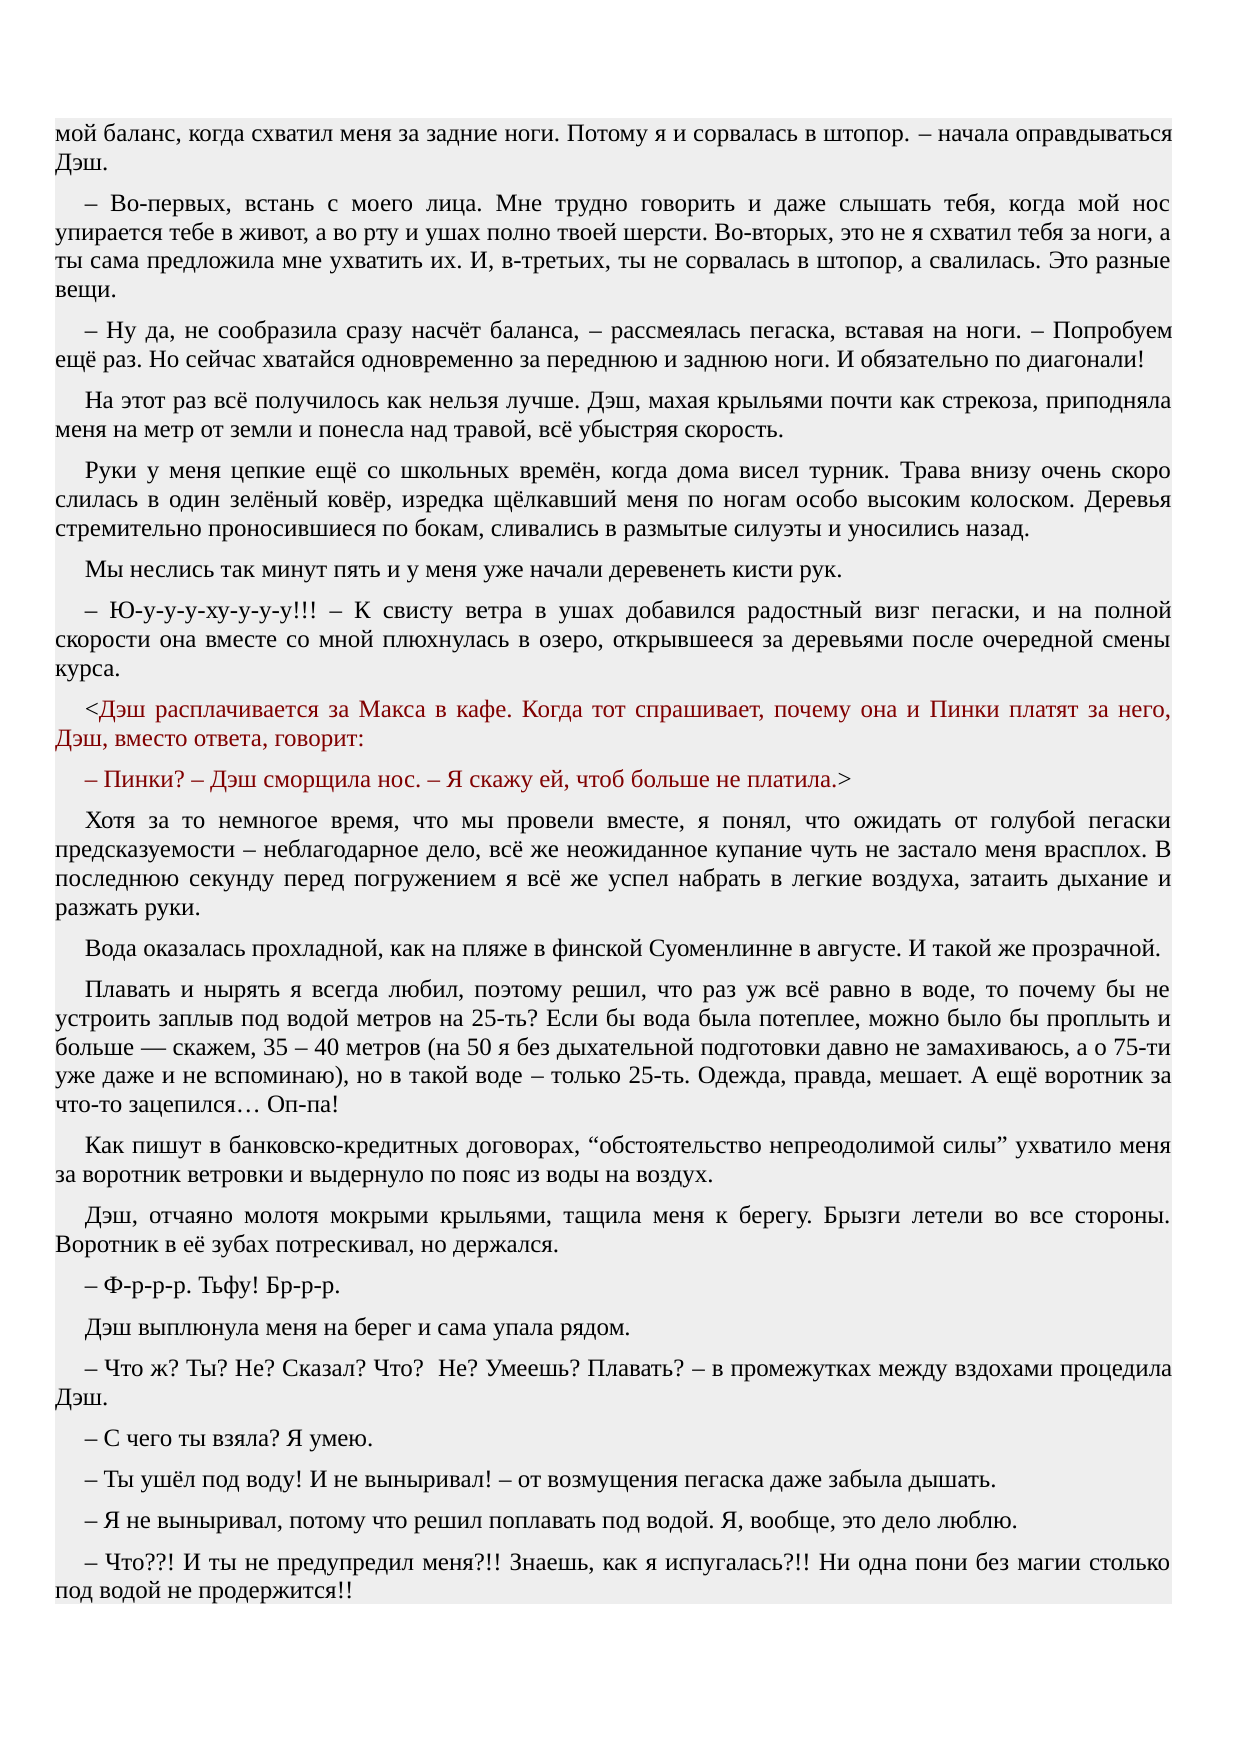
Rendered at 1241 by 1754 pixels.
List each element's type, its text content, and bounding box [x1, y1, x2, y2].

text Дэш, отчаяно молотя мокрыми крыльями, тащила меня к берегу. Брызги летели во все стороны. Воротник в её зубах потрескивал, но держался. [55, 1201, 1172, 1258]
text – Что ж? Ты? Не? Сказал? Что? Не? Умеешь? Плавать? – в промежутках между вздохами процедила Дэш. [55, 1353, 1172, 1411]
text – С чего ты взяла? Я умею. [55, 1423, 1172, 1452]
text – Я не выныривал, потому что решил поплавать под водой. Я, вообще, это дело люблю. [55, 1506, 1172, 1534]
text – Ю-у-у-у-ху-у-у-у!!! – К свисту ветра в ушах добавился радостный визг пегаски, и на полной скорости она вместе со мной плюхнулась в озеро, открывшееся за деревьями после очередной смены курса. [55, 596, 1172, 682]
text Как пишут в банковско-кредитных договорах, “обстоятельство непреодолимой силы” ухватило меня за воротник ветровки и выдернуло по пояс из воды на воздух. [55, 1131, 1172, 1188]
text – Что??! И ты не предупредил меня?!! Знаешь, как я испугалась?!! Ни одна пони без магии столько под водой не продержится!! [55, 1547, 1172, 1604]
text – Ты ушёл под воду! И не выныривал! – от возмущения пегаска даже забыла дышать. [55, 1464, 1172, 1493]
text Руки у меня цепкие ещё со школьных времён, когда дома висел турник. Трава внизу очень скоро слилась в один зелёный ковёр, изредка щёлкавший меня по ногам особо высоким колоском. Деревья стремительно проносившиеся по бокам, сливались в размытые силуэты и уносились назад. [55, 456, 1172, 542]
text – Пинки? – Дэш сморщила нос. – Я скажу ей, чтоб больше не платила.> [55, 764, 1172, 793]
text – Ну да, не сообразила сразу насчёт баланса, – рассмеялась пегаска, вставая на ноги. – Попробуем ещё раз. Но сейчас хватайся одновременно за переднюю и заднюю ноги. И обязательно по диагонали! [55, 316, 1172, 373]
text На этот раз всё получилось как нельзя лучше. Дэш, махая крыльями почти как стрекоза, приподняла меня на метр от земли и понесла над травой, всё убыстряя скорость. [55, 386, 1172, 443]
text Вода оказалась прохладной, как на пляже в финской Суоменлинне в августе. И такой же прозрачной. [55, 933, 1172, 962]
text мой баланс, когда схватил меня за задние ноги. Потому я и сорвалась в штопор. – начала оправдываться Дэш. [55, 118, 1172, 176]
text Дэш выплюнула меня на берег и сама упала рядом. [55, 1312, 1172, 1341]
text Мы неслись так минут пять и у меня уже начали деревенеть кисти рук. [55, 554, 1172, 583]
text Плавать и нырять я всегда любил, поэтому решил, что раз уж всё равно в воде, то почему бы не устроить заплыв под водой метров на 25-ть? Если бы вода была потеплее, можно было бы проплыть и больше — скажем, 35 – 40 метров (на 50 я без дыхательной подготовки давно не замахиваюсь, а о 75-ти уже даже и не вспоминаю), но в такой воде – только 25-ть. Одежда, правда, мешает. А ещё воротник за что-то зацепился… Оп-па! [55, 974, 1172, 1118]
text Хотя за то немногое время, что мы провели вместе, я понял, что ожидать от голубой пегаски предсказуемости – неблагодарное дело, всё же неожиданное купание чуть не застало меня врасплох. В последнюю секунду перед погружением я всё же успел набрать в легкие воздуха, затаить дыхание и разжать руки. [55, 806, 1172, 921]
text – Ф-р-р-р. Тьфу! Бр-р-р. [55, 1271, 1172, 1299]
text <Дэш расплачивается за Макса в кафе. Когда тот спрашивает, почему она и Пинки платят за него, Дэш, вместо ответа, говорит: [55, 694, 1172, 752]
text – Во-первых, встань с моего лица. Мне трудно говорить и даже слышать тебя, когда мой нос упирается тебе в живот, а во рту и ушах полно твоей шерсти. Во-вторых, это не я схватил тебя за ноги, а ты сама предложила мне ухватить их. И, в-третьих, ты не сорвалась в штопор, а свалилась. Это разные вещи. [55, 188, 1172, 303]
